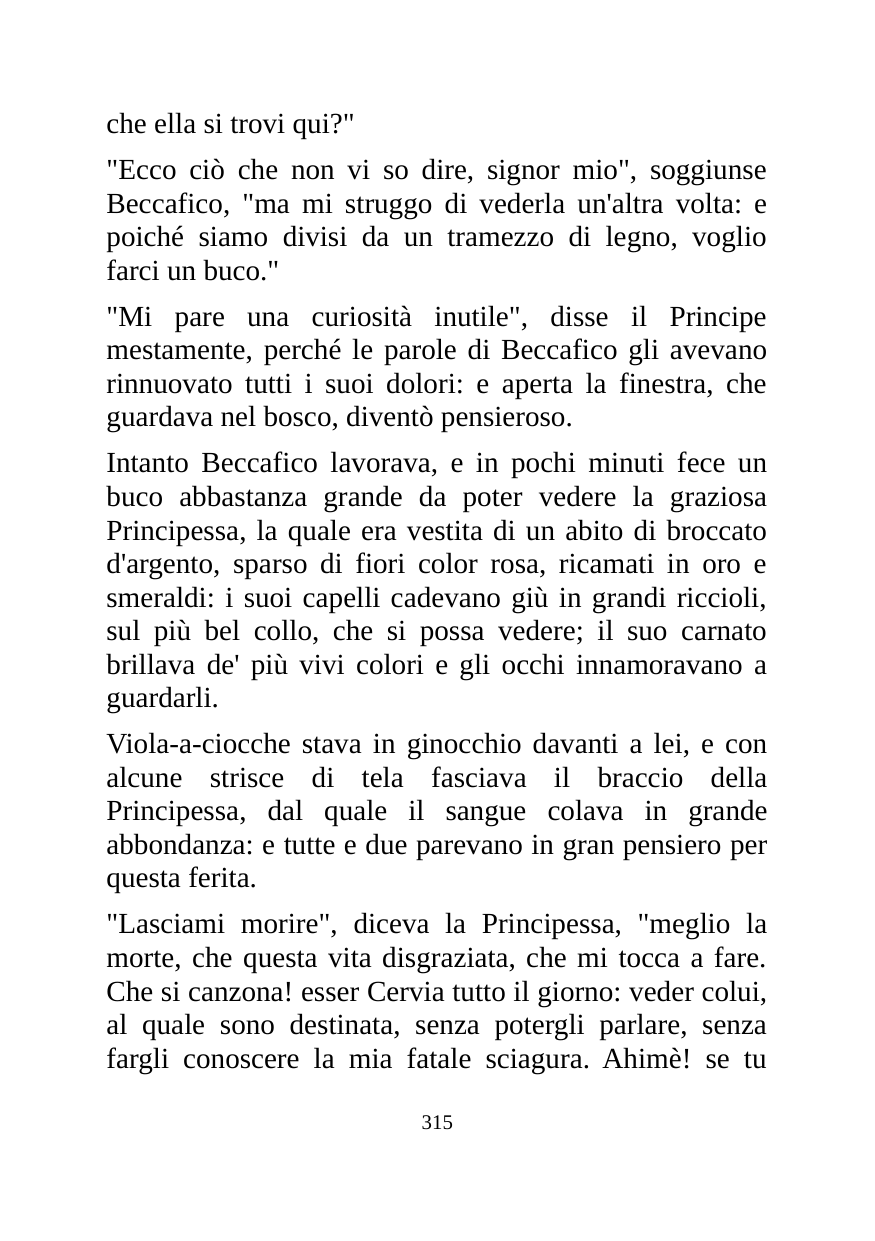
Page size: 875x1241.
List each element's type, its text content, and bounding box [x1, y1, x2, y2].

text "Ecco ciò che non vi so dire, signor mio", soggiunse Beccafico, "ma mi struggo di vederla un'altra volta: e poiché siamo divisi da un tramezzo di legno, voglio farci un buco." [106, 152, 768, 286]
text Intanto Beccafico lavorava, e in pochi minuti fece un buco abbastanza grande da poter vedere la graziosa Principessa, la quale era vestita di un abito di broccato d'argento, sparso di fiori color rosa, ricamati in oro e smeraldi: i suoi capelli cadevano giù in grandi riccioli, sul più bel collo, che si possa vedere; il suo carnato brillava de' più vivi colori e gli occhi innamoravano a guardarli. [106, 446, 768, 714]
text che ella si trovi qui?" [106, 106, 768, 140]
text "Lasciami morire", diceva la Principessa, "meglio la morte, che questa vita disgraziata, che mi tocca a fare. Che si canzona! esser Cervia tutto il giorno: veder colui, al quale sono destinata, senza potergli parlare, senza fargli conoscere la mia fatale sciagura. Ahimè! se tu [106, 907, 768, 1074]
text Viola-a-ciocche stava in ginocchio davanti a lei, e con alcune strisce di tela fasciava il braccio della Principessa, dal quale il sangue colava in grande abbondanza: e tutte e due parevano in gran pensiero per questa ferita. [106, 726, 768, 894]
text "Mi pare una curiosità inutile", disse il Principe mestamente, perché le parole di Beccafico gli avevano rinnuovato tutti i suoi dolori: e aperta la finestra, che guardava nel bosco, diventò pensieroso. [106, 299, 768, 433]
